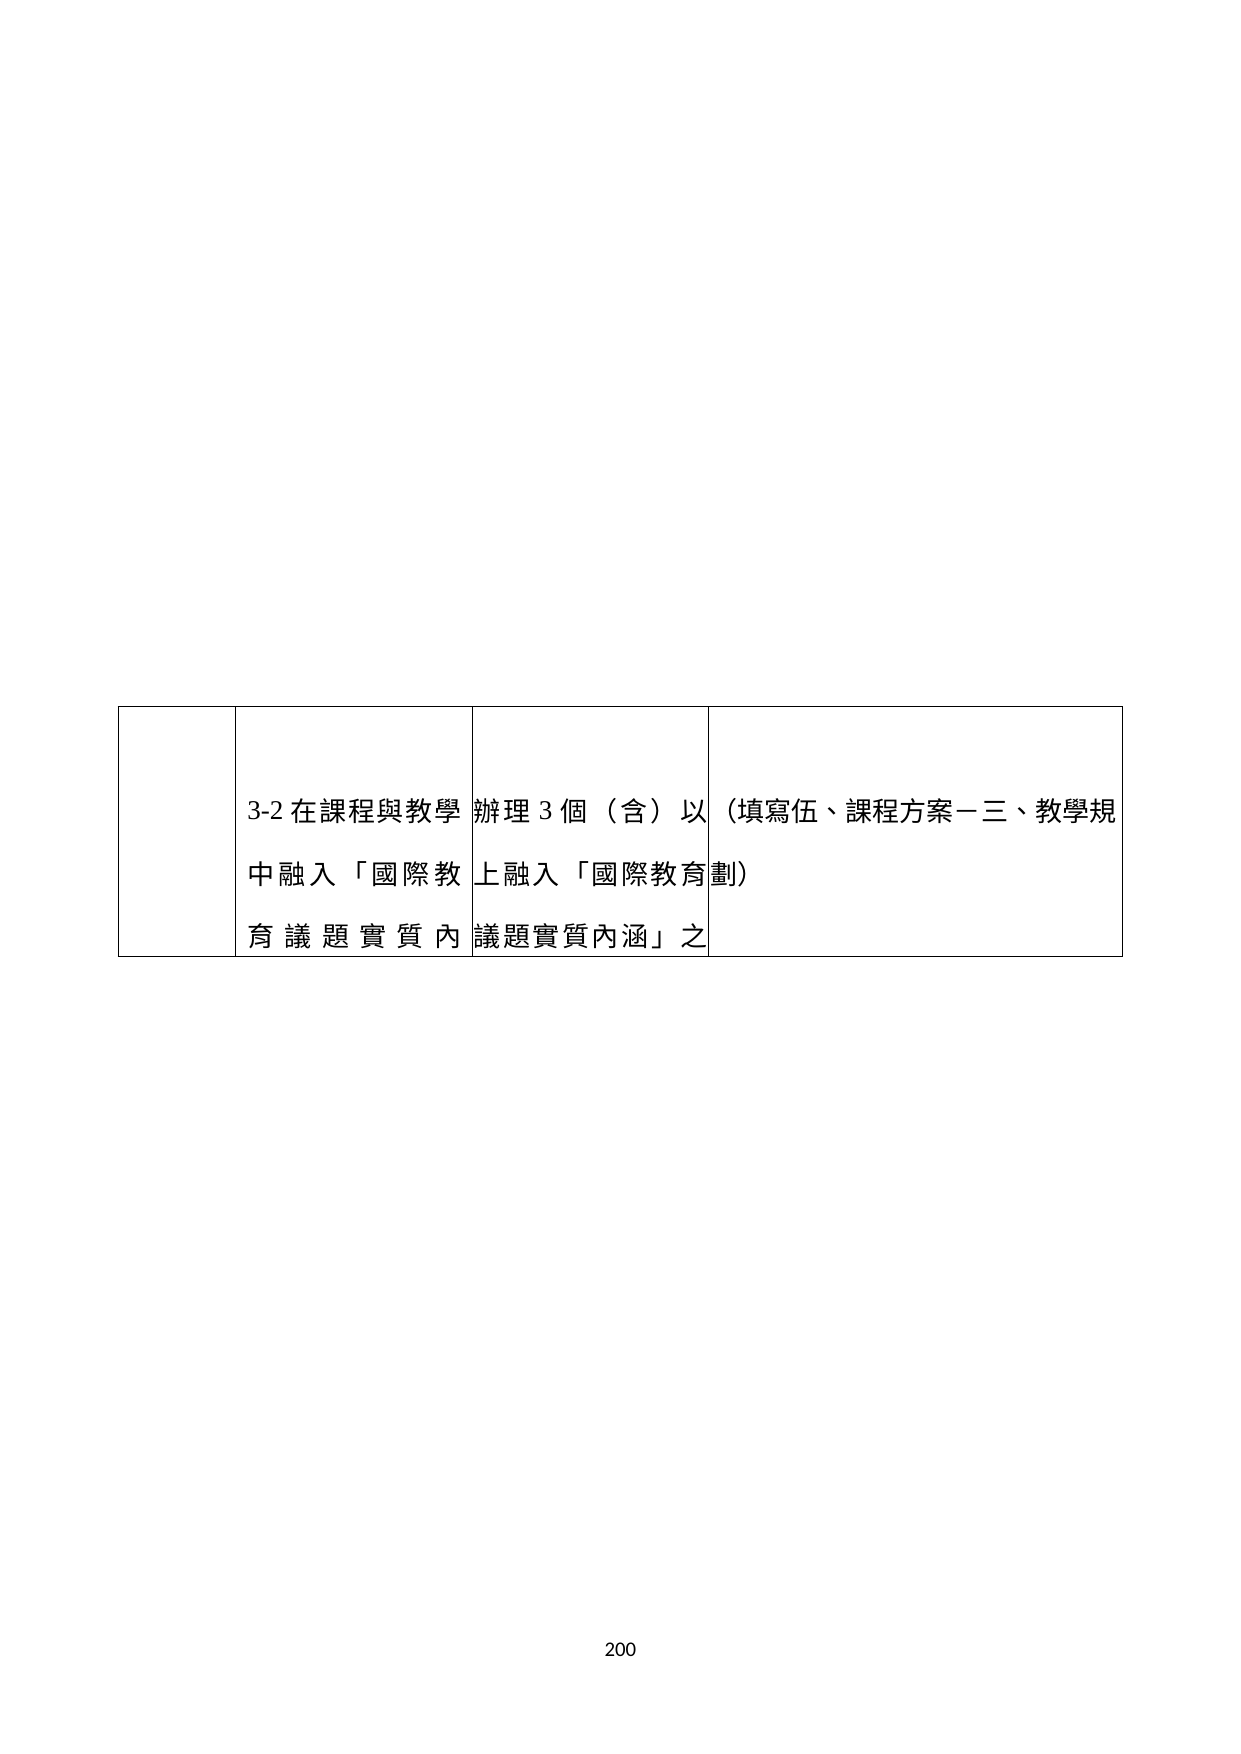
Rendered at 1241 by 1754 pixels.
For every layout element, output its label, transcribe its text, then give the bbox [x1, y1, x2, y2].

table_cell （填寫伍、課程方案－三、教學規劃） [709, 707, 1122, 956]
table_cell 辦理3個（含）以上融入「國際教育議題實質內涵」之 [473, 707, 708, 956]
table_cell [119, 707, 235, 956]
table_cell 3-2在課程與教學中融入「國際教育議題實質內 [236, 707, 472, 956]
